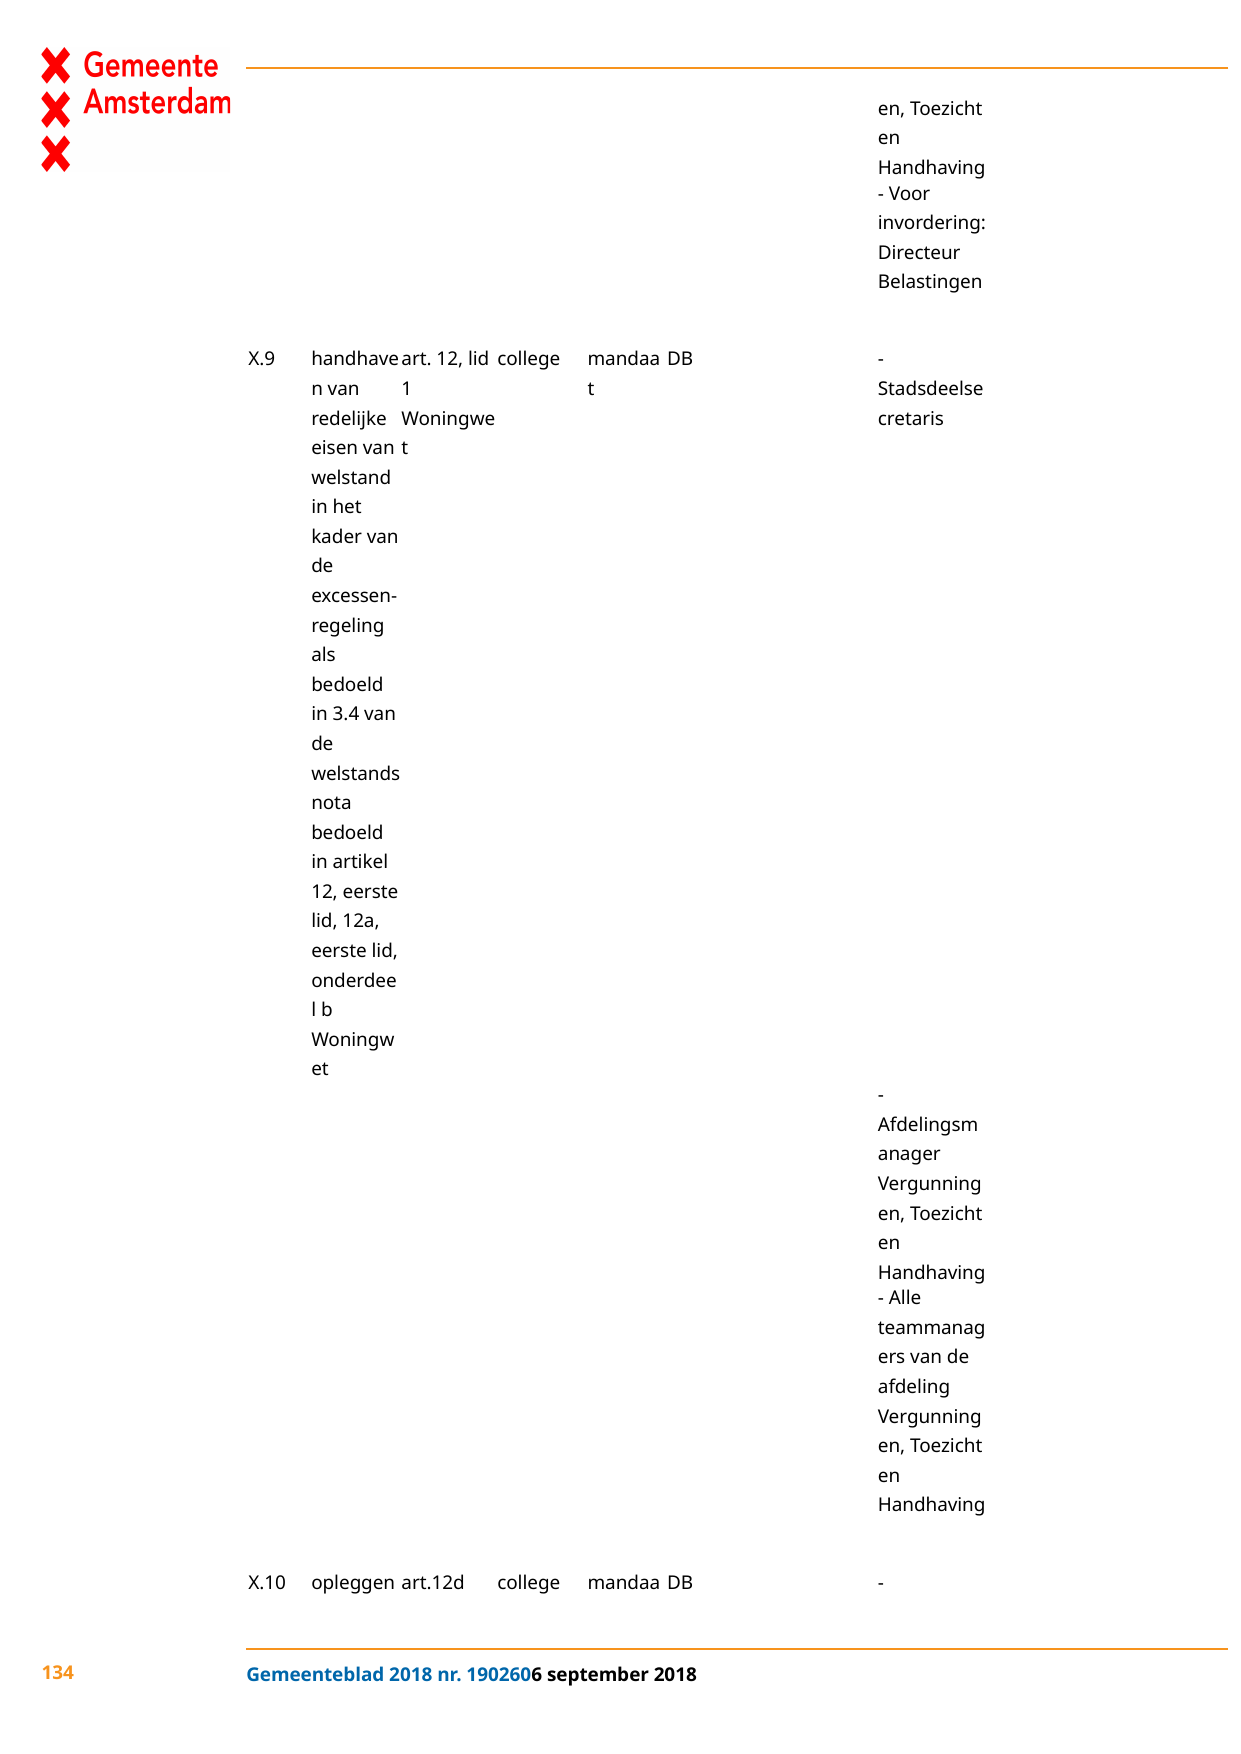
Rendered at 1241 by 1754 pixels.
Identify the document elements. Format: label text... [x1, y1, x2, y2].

table_cell [987, 95, 1069, 180]
table_cell [401, 320, 497, 346]
table_cell [248, 320, 311, 346]
table_cell - Afdelingsmanager Vergunningen, Toezicht en Handhaving [878, 1081, 987, 1284]
table_cell [311, 95, 401, 180]
table_cell [987, 320, 1069, 346]
table_cell [878, 294, 987, 320]
table_cell [588, 1081, 667, 1284]
table_cell [1069, 346, 1152, 1081]
table_cell mandaa [588, 1569, 667, 1594]
table_cell [730, 1518, 878, 1543]
table_cell [987, 1285, 1069, 1517]
table_cell [730, 1285, 878, 1517]
table_cell - Voor invordering: Directeur Belastingen [878, 180, 987, 294]
table_cell [730, 294, 878, 320]
table_cell [1069, 180, 1152, 294]
table_cell [1069, 320, 1152, 346]
table_cell art. 12, lid 1 Woningwet [401, 346, 497, 1081]
table_cell college [497, 1569, 587, 1594]
table_cell DB [667, 1569, 730, 1594]
table_cell [248, 1543, 311, 1569]
table_cell mandaat [588, 346, 667, 1081]
table_cell DB [667, 346, 730, 1081]
table_cell [401, 1518, 497, 1543]
table_cell [1069, 1518, 1152, 1543]
table_cell [667, 95, 730, 180]
table_cell - Alle teammanagers van de afdeling Vergunningen, Toezicht en Handhaving [878, 1285, 987, 1517]
table_cell [497, 95, 587, 180]
table_cell [667, 1518, 730, 1543]
table_cell art.12d [401, 1569, 497, 1594]
table_cell [987, 1518, 1069, 1543]
table_cell [497, 1285, 587, 1517]
table_cell [878, 1543, 987, 1569]
table_cell [401, 1543, 497, 1569]
picture [41, 47, 231, 172]
table_cell [987, 1081, 1069, 1284]
table_cell [730, 95, 878, 180]
table_cell [588, 180, 667, 294]
table_cell [1069, 1569, 1152, 1594]
table_cell [311, 294, 401, 320]
table_cell [497, 320, 587, 346]
table_cell [311, 1081, 401, 1284]
table_cell [311, 180, 401, 294]
table_cell [987, 1569, 1069, 1594]
table_cell [311, 1518, 401, 1543]
table_cell [588, 294, 667, 320]
table_cell [730, 1081, 878, 1284]
table_cell [497, 1543, 587, 1569]
table_cell [588, 1518, 667, 1543]
table_cell opleggen [311, 1569, 401, 1594]
table_cell [588, 320, 667, 346]
table_cell [1069, 1081, 1152, 1284]
table_cell [987, 294, 1069, 320]
table_cell [1069, 1543, 1152, 1569]
table_cell [667, 294, 730, 320]
table_cell [730, 346, 878, 1081]
table_cell [878, 320, 987, 346]
table_cell [248, 1081, 311, 1284]
table_cell en, Toezicht en Handhaving [878, 95, 987, 180]
table_cell [248, 1518, 311, 1543]
table_cell [1069, 95, 1152, 180]
table_cell [667, 1285, 730, 1517]
table_cell X.10 [248, 1569, 311, 1594]
table_cell handhaven van redelijke eisen van welstand in het kader van de excessen-regeling als bedoeld in 3.4 van de welstandsnota bedoeld in artikel 12, eerste lid, 12a, eerste lid, onderdeel b Woningwet [311, 346, 401, 1081]
table_cell [401, 95, 497, 180]
table_cell [401, 294, 497, 320]
table_cell [248, 180, 311, 294]
table_cell - Stadsdeelsecretaris [878, 346, 987, 1081]
table_cell [878, 1569, 987, 1594]
table_cell [401, 1081, 497, 1284]
table_cell [588, 1285, 667, 1517]
table_cell [667, 320, 730, 346]
table_cell [401, 180, 497, 294]
table_cell [248, 294, 311, 320]
table_cell [1069, 294, 1152, 320]
table_cell [730, 1569, 878, 1594]
table_cell [588, 1543, 667, 1569]
table_cell [311, 1285, 401, 1517]
table_cell [497, 1518, 587, 1543]
table_cell [730, 320, 878, 346]
table_cell [987, 1543, 1069, 1569]
table_cell [730, 180, 878, 294]
table_cell [588, 95, 667, 180]
table_cell [248, 95, 311, 180]
table_cell [667, 1543, 730, 1569]
table_cell X.9 [248, 346, 311, 1081]
table_cell [311, 320, 401, 346]
table_cell [401, 1285, 497, 1517]
table_cell [497, 294, 587, 320]
table_cell [987, 346, 1069, 1081]
table_cell [248, 1285, 311, 1517]
table_cell [987, 180, 1069, 294]
table_cell [667, 180, 730, 294]
table_cell [311, 1543, 401, 1569]
table_cell [878, 1518, 987, 1543]
table_cell [497, 180, 587, 294]
table_cell [497, 1081, 587, 1284]
table_cell [1069, 1285, 1152, 1517]
table_cell [730, 1543, 878, 1569]
table_cell college [497, 346, 587, 1081]
table_cell [667, 1081, 730, 1284]
